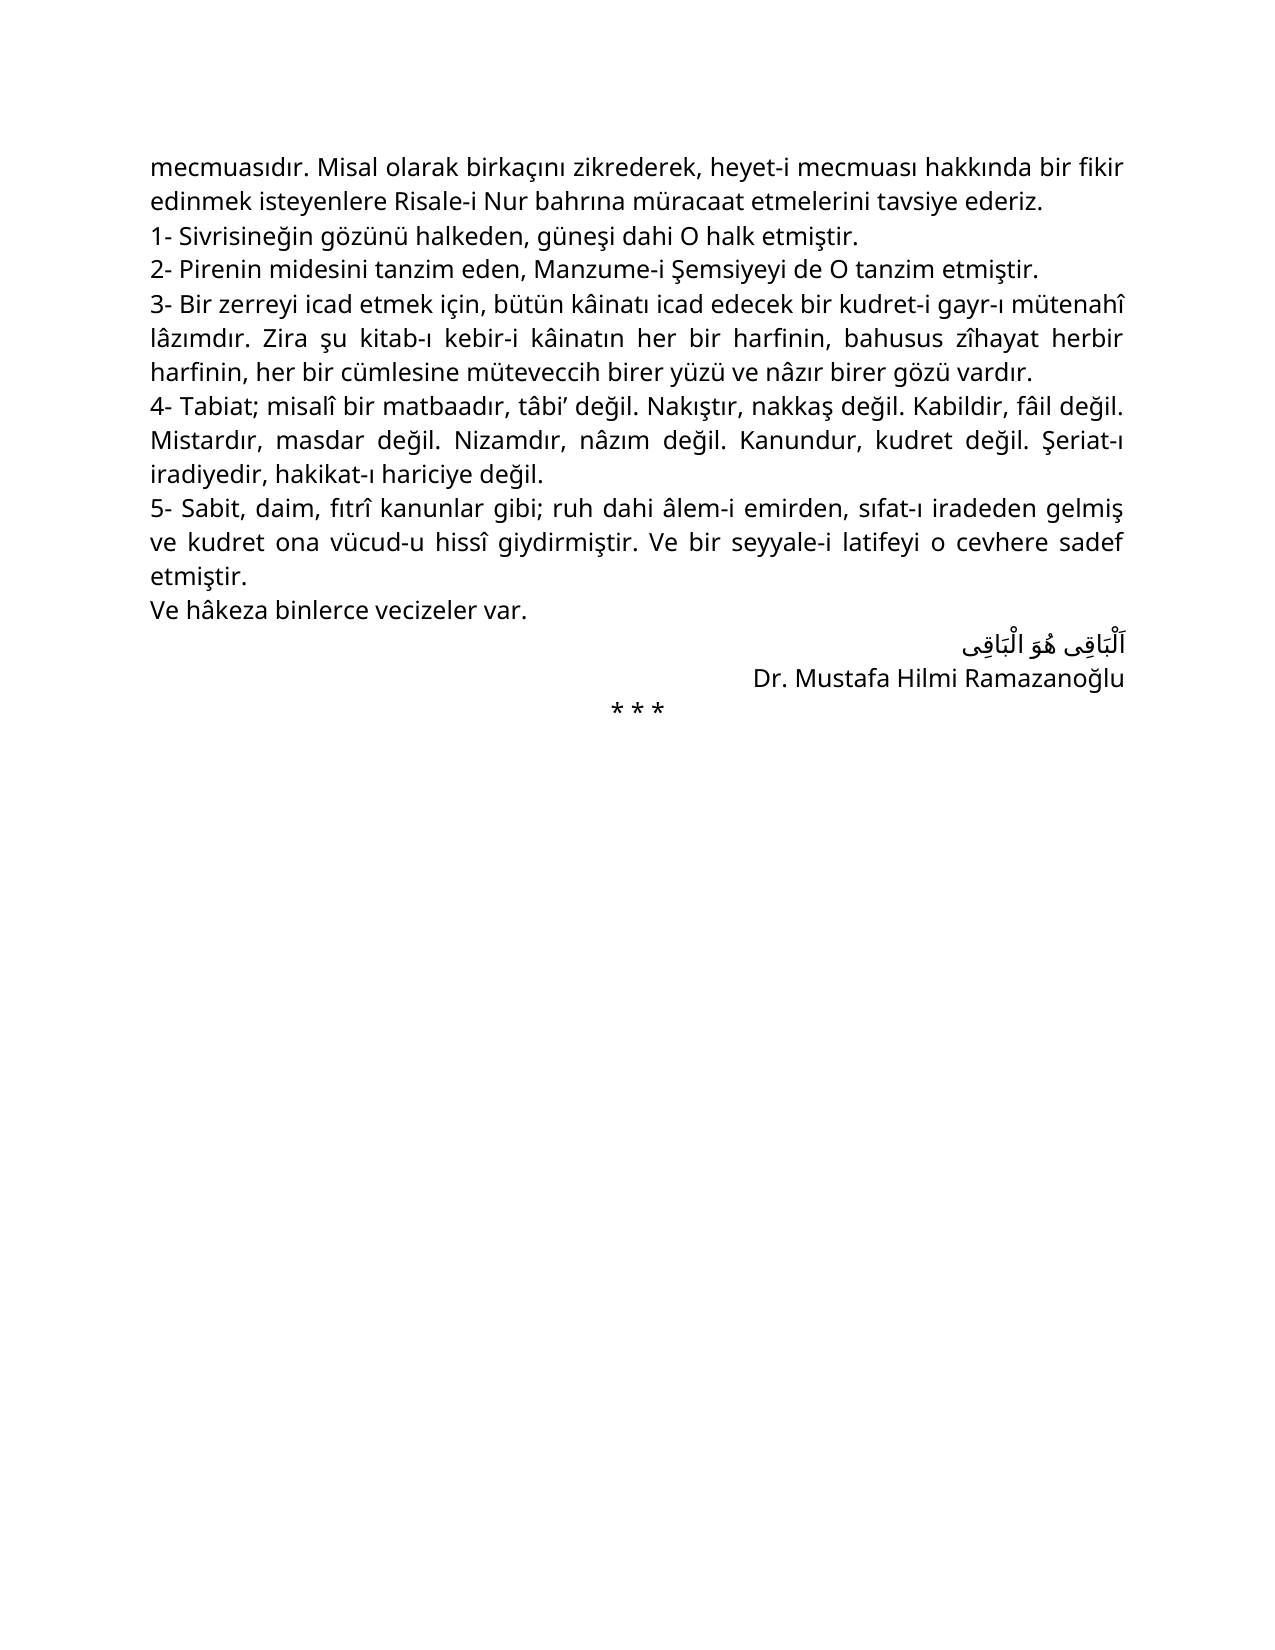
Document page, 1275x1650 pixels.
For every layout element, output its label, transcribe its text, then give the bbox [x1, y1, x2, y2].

text 3- Bir zerreyi icad etmek için, bütün kâinatı icad edecek bir kudret-i gayr-ı mütenahî lâzımdır. Zira şu kitab-ı kebir-i kâinatın her bir harfinin, bahusus zîhayat herbir harfinin, her bir cümlesine müteveccih birer yüzü ve nâzır birer gözü vardır. [150, 286, 1125, 388]
text اَلْبَاقِى هُوَ الْبَاقِى [150, 627, 1125, 661]
text 2- Pirenin midesini tanzim eden, Manzume-i Şemsiyeyi de O tanzim etmiştir. [150, 252, 1125, 286]
text * * * [150, 695, 1125, 729]
text 1- Sivrisineğin gözünü halkeden, güneşi dahi O halk etmiştir. [150, 218, 1125, 252]
text 4- Tabiat; misalî bir matbaadır, tâbi’ değil. Nakıştır, nakkaş değil. Kabildir, fâil değil. Mistardır, masdar değil. Nizamdır, nâzım değil. Kanundur, kudret değil. Şeriat-ı iradiyedir, hakikat-ı hariciye değil. [150, 388, 1125, 491]
text mecmuasıdır. Misal olarak birkaçını zikrederek, heyet-i mecmuası hakkında bir fikir edinmek isteyenlere Risale-i Nur bahrına müracaat etmelerini tavsiye ederiz. [150, 150, 1125, 218]
text 5- Sabit, daim, fıtrî kanunlar gibi; ruh dahi âlem-i emirden, sıfat-ı iradeden gelmiş ve kudret ona vücud-u hissî giydirmiştir. Ve bir seyyale-i latifeyi o cevhere sadef etmiştir. [150, 491, 1125, 593]
text Ve hâkeza binlerce vecizeler var. [150, 593, 1125, 627]
text Dr. Mustafa Hilmi Ramazanoğlu [150, 661, 1125, 695]
